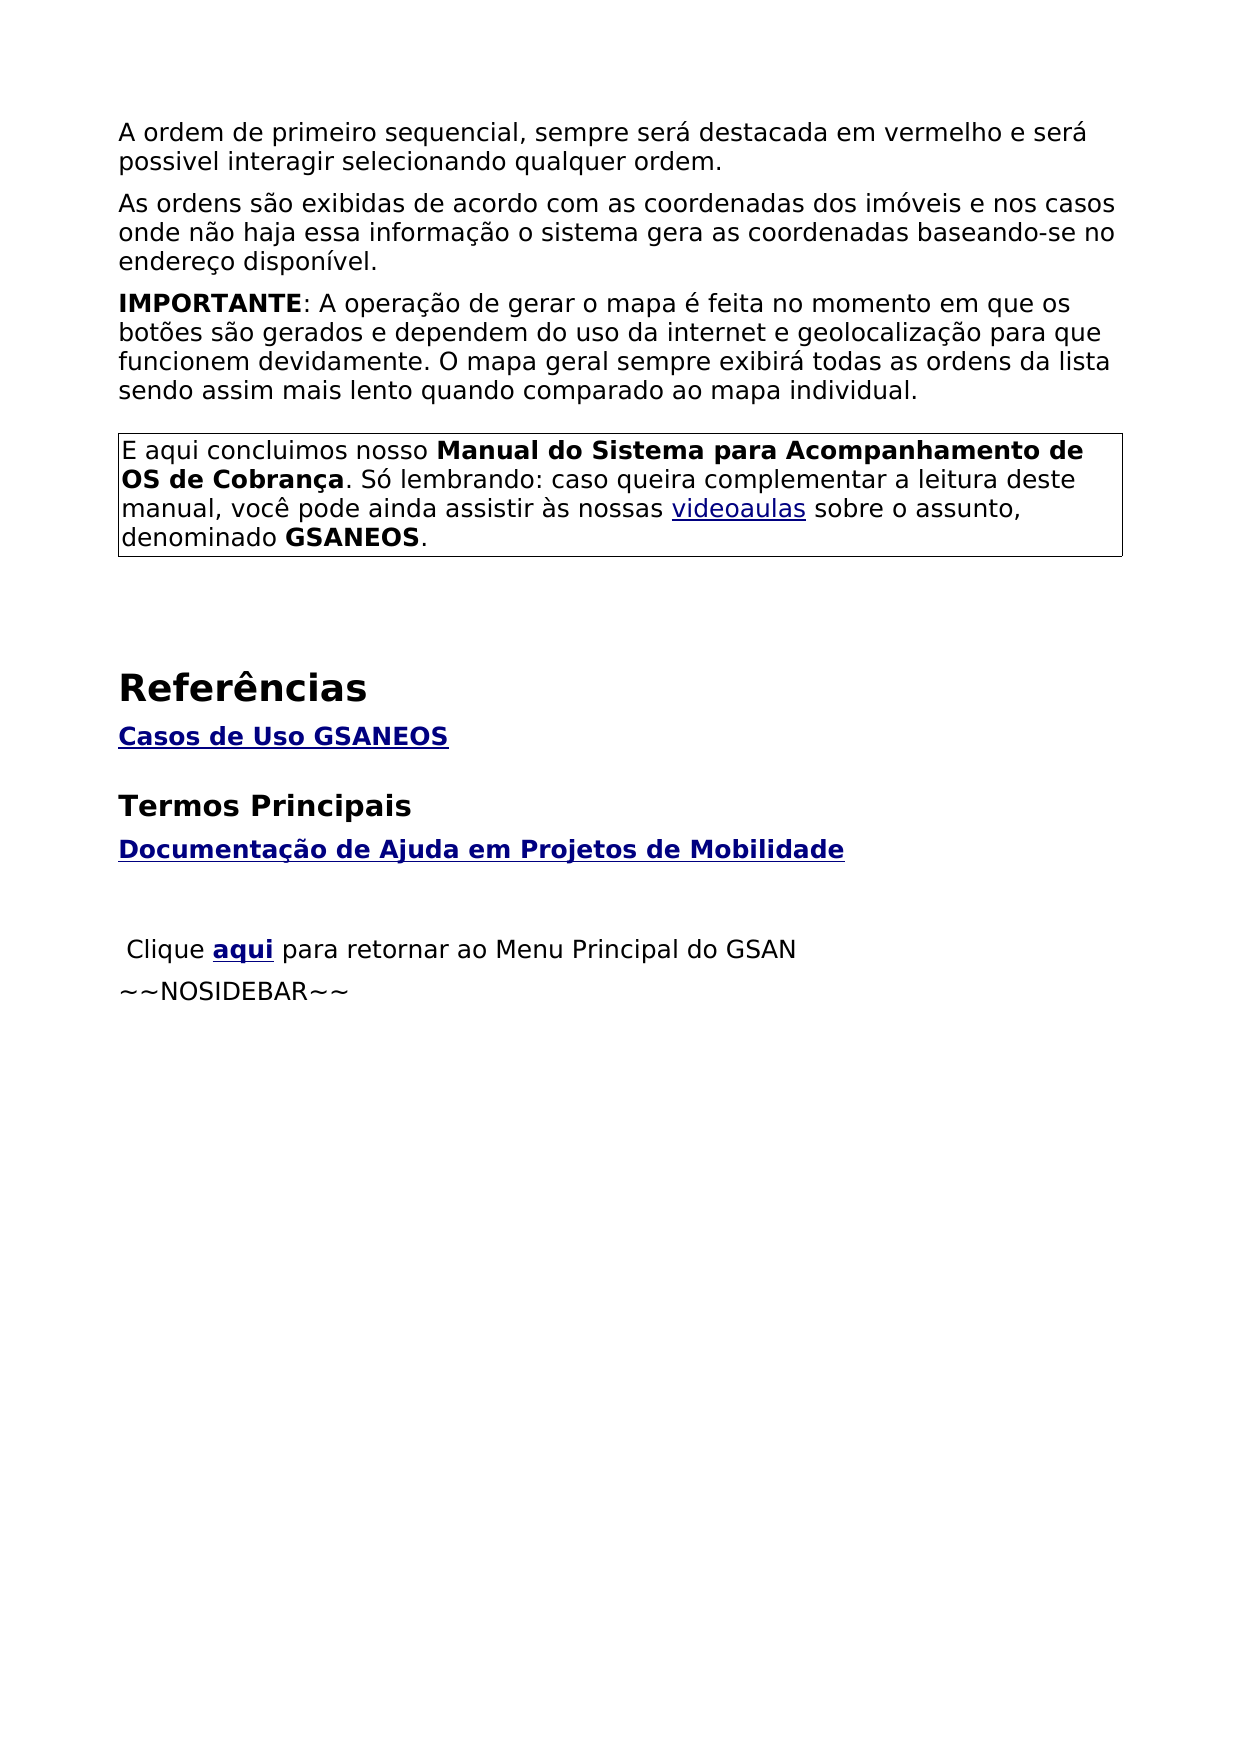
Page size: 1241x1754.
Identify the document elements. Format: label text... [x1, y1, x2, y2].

subtitle Referências [118, 666, 1122, 710]
table_header E aqui concluimos nosso Manual do Sistema para Acompanhamento de OS de Cobrança. Só lembrando: caso queira complementar a leitura deste manual, você pode ainda assistir às nossas videoaulas sobre o assunto, denominado GSANEOS. [119, 434, 1122, 556]
text A ordem de primeiro sequencial, sempre será destacada em vermelho e será possivel interagir selecionando qualquer ordem. [118, 118, 1122, 176]
text IMPORTANTE: A operação de gerar o mapa é feita no momento em que os botões são gerados e dependem do uso da internet e geolocalização para que funcionem devidamente. O mapa geral sempre exibirá todas as ordens da lista sendo assim mais lento quando comparado ao mapa individual. [118, 289, 1122, 406]
text ~~NOSIDEBAR~~ [118, 977, 1122, 1006]
text Casos de Uso GSANEOS [118, 722, 1122, 752]
text As ordens são exibidas de acordo com as coordenadas dos imóveis e nos casos onde não haja essa informação o sistema gera as coordenadas baseando-se no endereço disponível. [118, 189, 1122, 276]
text Clique aqui para retornar ao Menu Principal do GSAN [118, 877, 1122, 965]
subtitle Termos Principais [118, 789, 1122, 823]
text Documentação de Ajuda em Projetos de Mobilidade [118, 836, 1122, 865]
